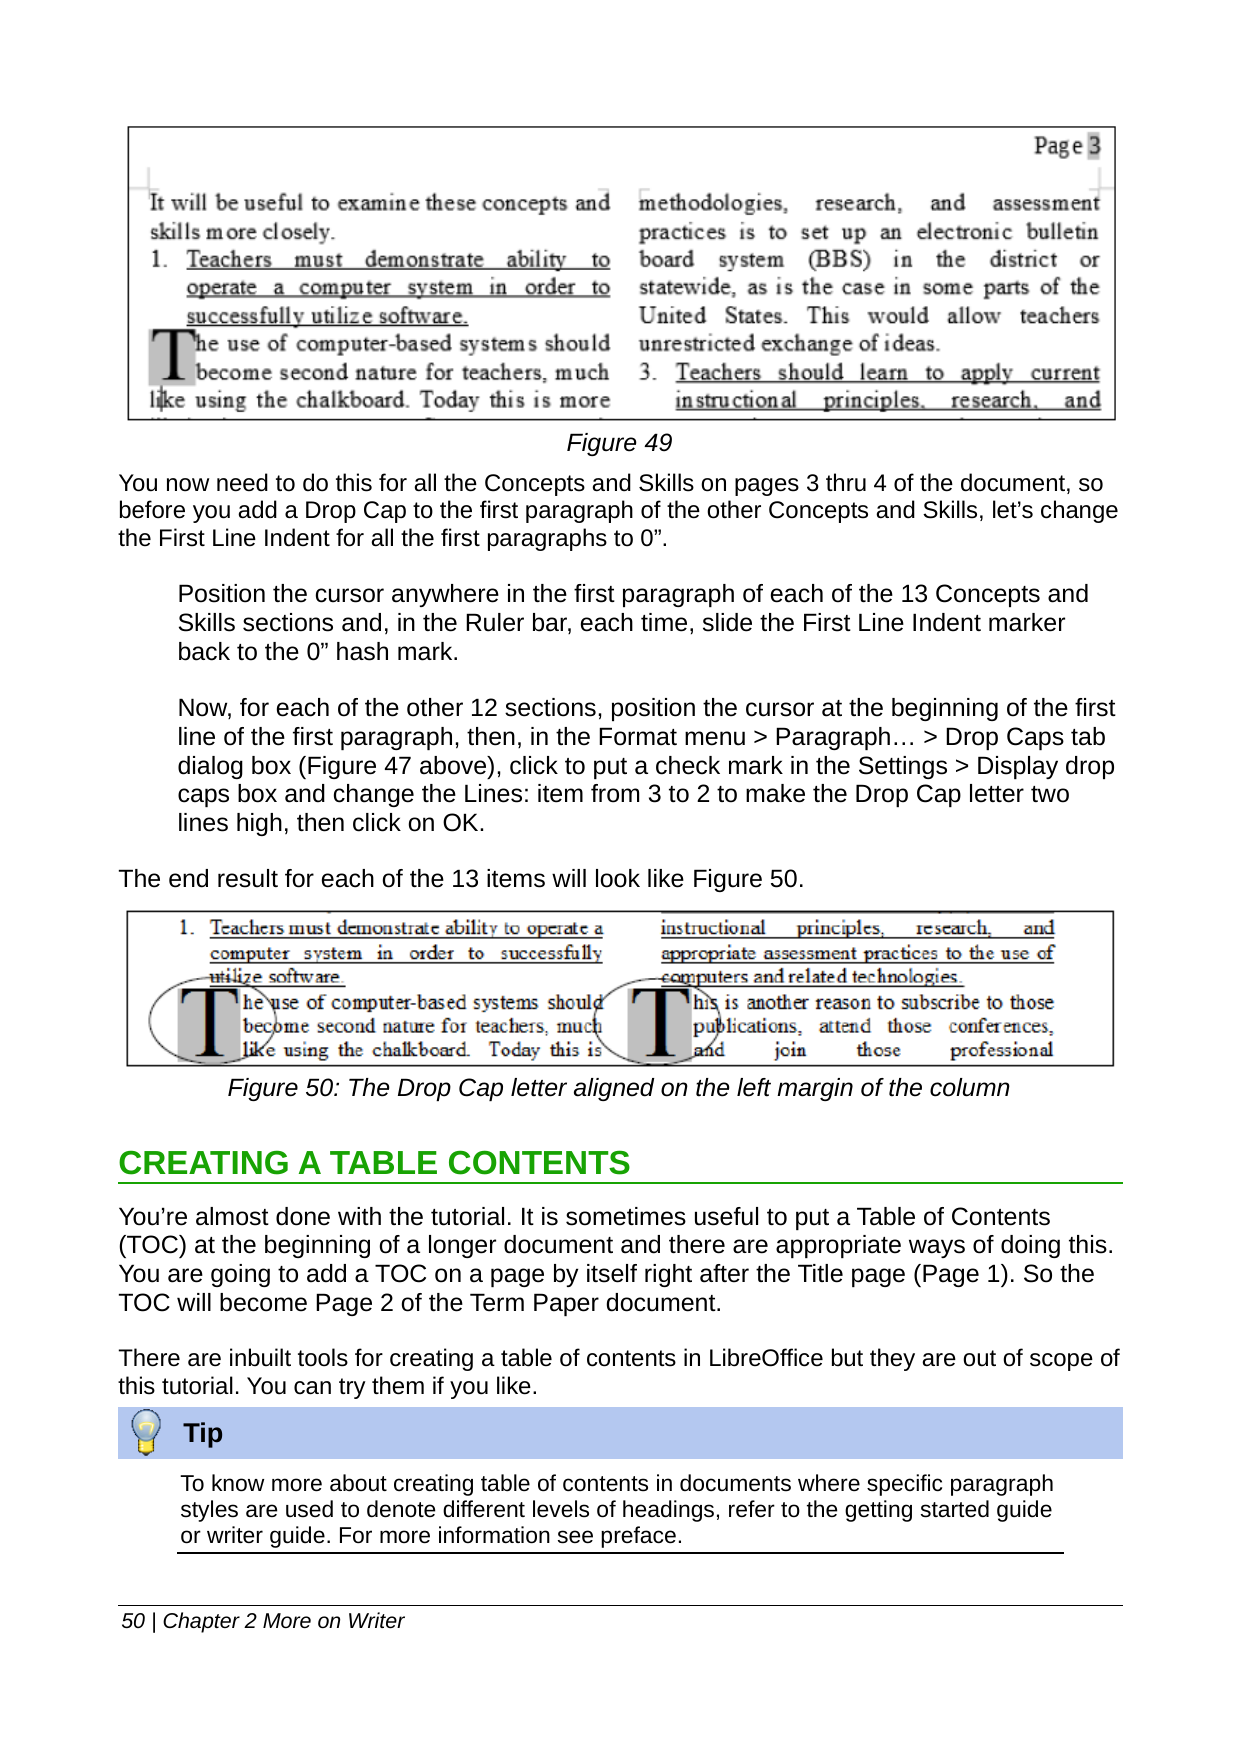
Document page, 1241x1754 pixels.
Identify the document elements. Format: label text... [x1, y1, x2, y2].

text You now need to do this for all the Concepts and Skills on pages 3 thru 4 of the document, so before you add a Drop Cap to the first paragraph of the other Concepts and Skills, let’s change the First Line Indent for all the first paragraphs to 0”. [118, 469, 1123, 552]
text Figure 49 [118, 429, 1123, 457]
subtitle Tip [170, 1407, 1123, 1459]
text Figure 50: The Drop Cap letter aligned on the left margin of the column [118, 1074, 1123, 1102]
picture [119, 1407, 170, 1459]
text You’re almost done with the tutorial. It is sometimes useful to put a Table of Contents (TOC) at the beginning of a longer document and there are appropriate ways of doing this. You are going to add a TOC on a page by itself right after the Title page (Page 1). So the TOC will become Page 2 of the Term Paper document. [118, 1202, 1123, 1317]
picture [118, 118, 1123, 429]
text The end result for each of the 13 items will look like Figure 50. [118, 864, 1123, 893]
text To know more about creating table of contents in documents where specific paragraph styles are used to denote different levels of headings, refer to the getting started guide or writer guide. For more information see preface. [177, 1467, 1064, 1552]
picture [118, 905, 1123, 1074]
text There are inbuilt tools for creating a table of contents in LibreOffice but they are out of scope of this tutorial. You can try them if you like. [118, 1344, 1123, 1399]
text Position the cursor anywhere in the first paragraph of each of the 13 Concepts and Skills sections and, in the Ruler bar, each time, slide the First Line Indent marker back to the 0” hash mark. [177, 579, 1123, 666]
text Now, for each of the other 12 sections, position the cursor at the beginning of the first line of the first paragraph, then, in the Format menu > Paragraph… > Drop Caps tab dialog box (Figure 47 above), click to put a check mark in the Settings > Display drop caps box and change the Lines: item from 3 to 2 to make the Drop Cap letter two lines high, then click on OK. [177, 693, 1123, 837]
subtitle CREATING A TABLE CONTENTS [118, 1143, 1123, 1182]
